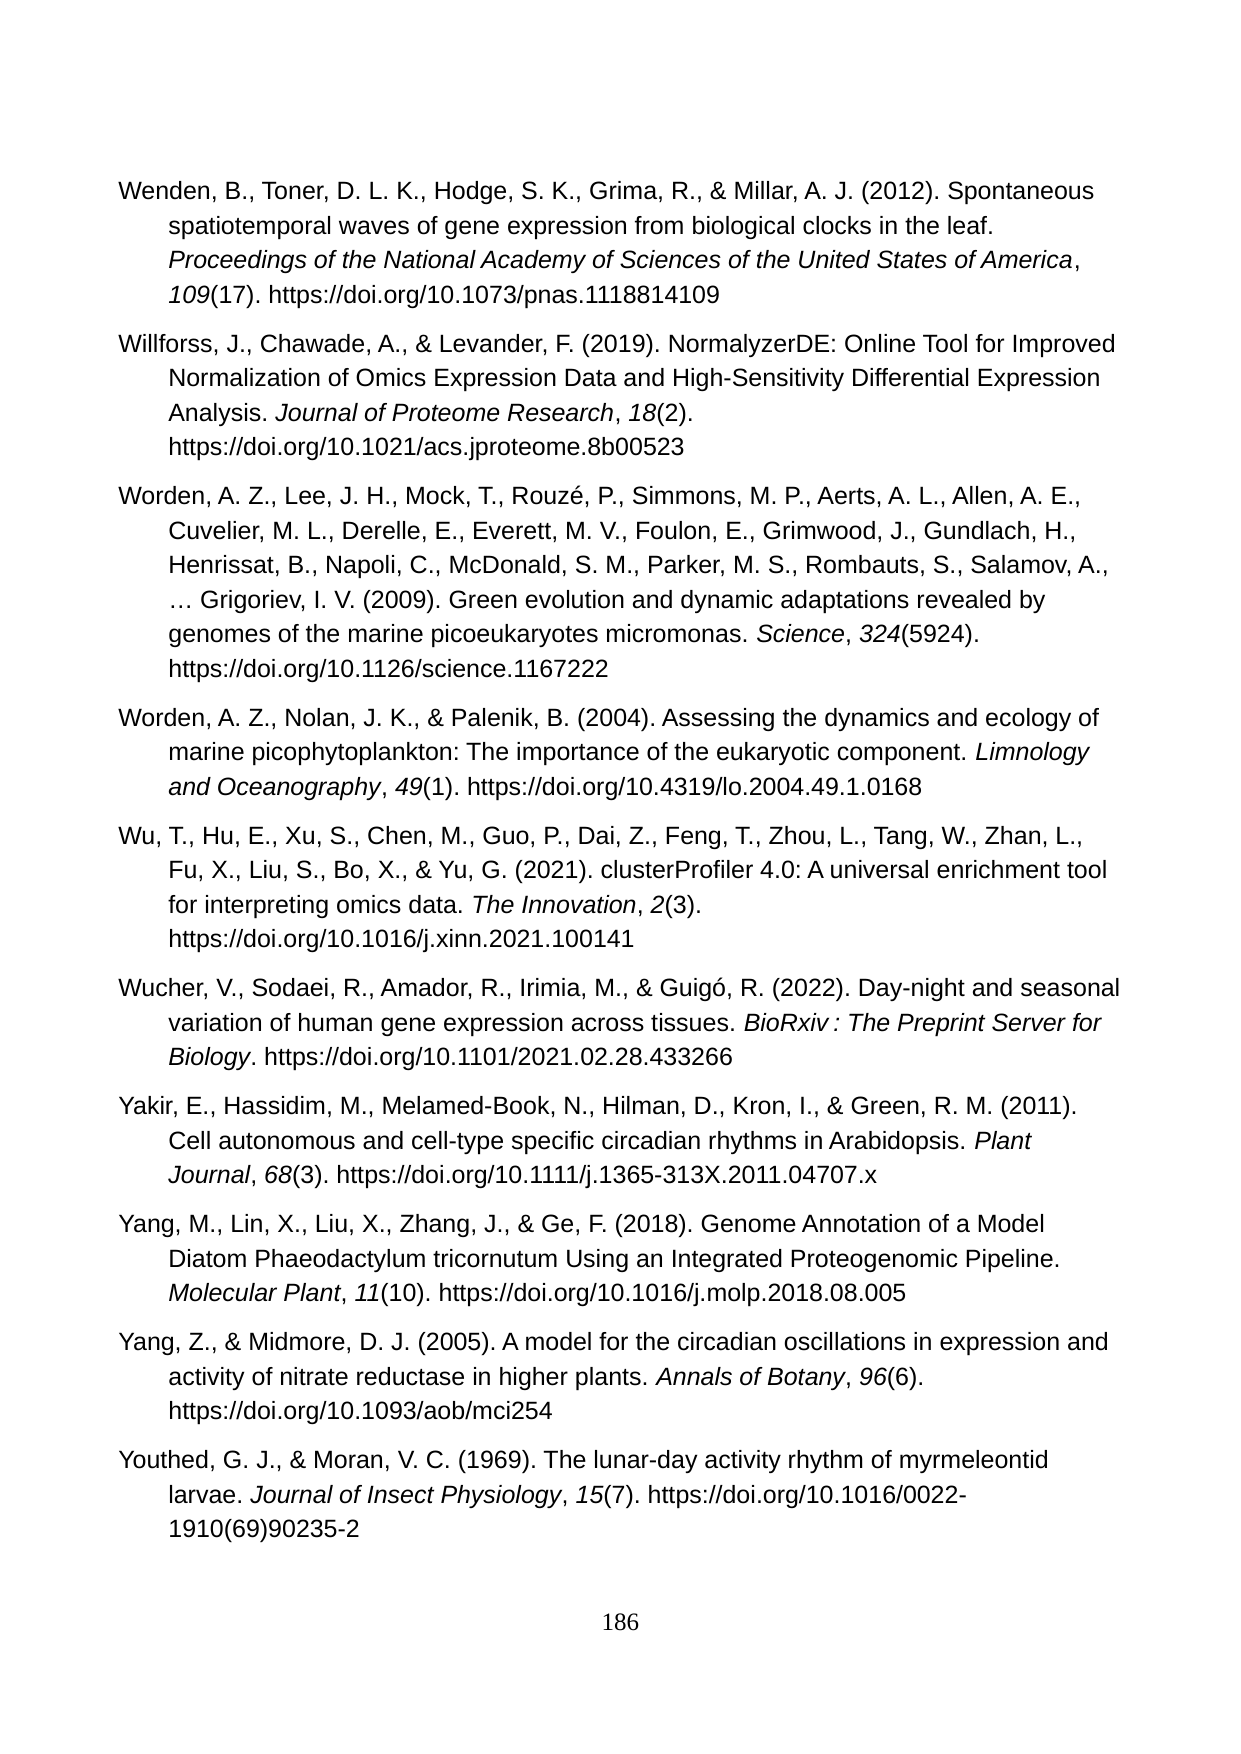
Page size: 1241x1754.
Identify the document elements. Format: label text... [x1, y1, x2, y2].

text Worden, A. Z., Lee, J. H., Mock, T., Rouzé, P., Simmons, M. P., Aerts, A. L., Allen, A. E., Cuvelier, M. L., Derelle, E., Everett, M. V., Foulon, E., Grimwood, J., Gundlach, H., Henrissat, B., Napoli, C., McDonald, S. M., Parker, M. S., Rombauts, S., Salamov, A., … Grigoriev, I. V. (2009). Green evolution and dynamic adaptations revealed by genomes of the marine picoeukaryotes micromonas. Science, 324(5924). https://doi.org/10.1126/science.1167222 [118, 481, 1122, 682]
text Yang, M., Lin, X., Liu, X., Zhang, J., & Ge, F. (2018). Genome Annotation of a Model Diatom Phaeodactylum tricornutum Using an Integrated Proteogenomic Pipeline. Molecular Plant, 11(10). https://doi.org/10.1016/j.molp.2018.08.005 [118, 1209, 1122, 1307]
text Yakir, E., Hassidim, M., Melamed-Book, N., Hilman, D., Kron, I., & Green, R. M. (2011). Cell autonomous and cell-type specific circadian rhythms in Arabidopsis. Plant Journal, 68(3). https://doi.org/10.1111/j.1365-313X.2011.04707.x [118, 1091, 1122, 1189]
text Wu, T., Hu, E., Xu, S., Chen, M., Guo, P., Dai, Z., Feng, T., Zhou, L., Tang, W., Zhan, L., Fu, X., Liu, S., Bo, X., & Yu, G. (2021). clusterProfiler 4.0: A universal enrichment tool for interpreting omics data. The Innovation, 2(3). https://doi.org/10.1016/j.xinn.2021.100141 [118, 821, 1122, 953]
text Wenden, B., Toner, D. L. K., Hodge, S. K., Grima, R., & Millar, A. J. (2012). Spontaneous spatiotemporal waves of gene expression from biological clocks in the leaf. Proceedings of the National Academy of Sciences of the United States of America, 109(17). https://doi.org/10.1073/pnas.1118814109 [118, 176, 1122, 308]
text Willforss, J., Chawade, A., & Levander, F. (2019). NormalyzerDE: Online Tool for Improved Normalization of Omics Expression Data and High-Sensitivity Differential Expression Analysis. Journal of Proteome Research, 18(2). https://doi.org/10.1021/acs.jproteome.8b00523 [118, 329, 1122, 461]
text Wucher, V., Sodaei, R., Amador, R., Irimia, M., & Guigó, R. (2022). Day-night and seasonal variation of human gene expression across tissues. BioRxiv : The Preprint Server for Biology. https://doi.org/10.1101/2021.02.28.433266 [118, 973, 1122, 1071]
text Youthed, G. J., & Moran, V. C. (1969). The lunar-day activity rhythm of myrmeleontid larvae. Journal of Insect Physiology, 15(7). https://doi.org/10.1016/0022-1910(69)90235-2 [118, 1445, 1122, 1543]
text Worden, A. Z., Nolan, J. K., & Palenik, B. (2004). Assessing the dynamics and ecology of marine picophytoplankton: The importance of the eukaryotic component. Limnology and Oceanography, 49(1). https://doi.org/10.4319/lo.2004.49.1.0168 [118, 703, 1122, 801]
text Yang, Z., & Midmore, D. J. (2005). A model for the circadian oscillations in expression and activity of nitrate reductase in higher plants. Annals of Botany, 96(6). https://doi.org/10.1093/aob/mci254 [118, 1327, 1122, 1425]
